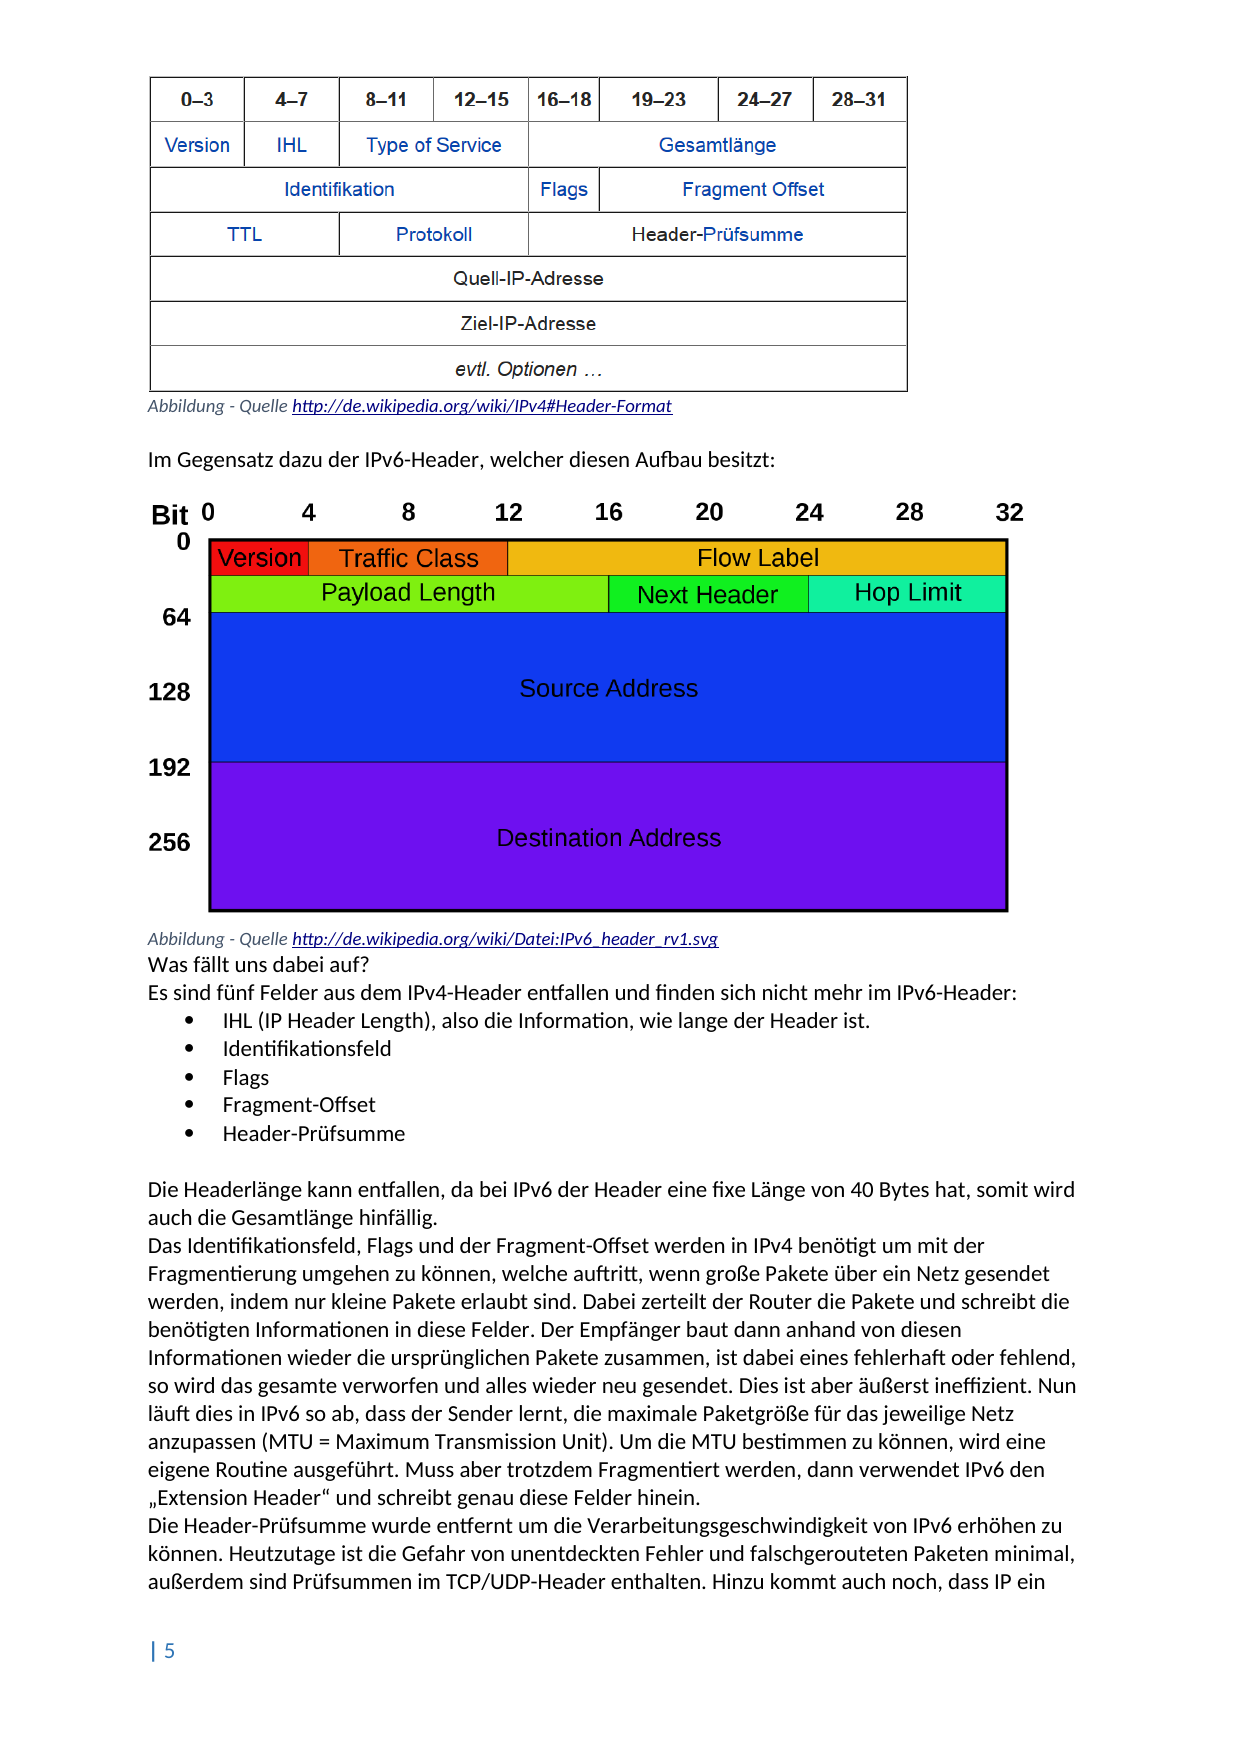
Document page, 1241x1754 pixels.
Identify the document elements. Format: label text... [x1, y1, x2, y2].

text Das Identifikationsfeld, Flags und der Fragment-Offset werden in IPv4 benötigt um mit der Fragmentierung umgehen zu können, welche auftritt, wenn große Pakete über ein Netz gesendet werden, indem nur kleine Pakete erlaubt sind. Dabei zerteilt der Router die Pakete und schreibt die benötigten Informationen in diese Felder. Der Empfänger baut dann anhand von diesen Informationen wieder die ursprünglichen Pakete zusammen, ist dabei eines fehlerhaft oder fehlend, so wird das gesamte verworfen und alles wieder neu gesendet. Dies ist aber äußerst ineffizient. Nun läuft dies in IPv6 so ab, dass der Sender lernt, die maximale Paketgröße für das jeweilige Netz anzupassen (MTU = Maximum Transmission Unit). Um die MTU bestimmen zu können, wird eine eigene Routine ausgeführt. Muss aber trotzdem Fragmentiert werden, dann verwendet IPv6 den „Extension Header“ und schreibt genau diese Felder hinein. [148, 1231, 1093, 1511]
text Die Headerlänge kann entfallen, da bei IPv6 der Header eine fixe Länge von 40 Bytes hat, somit wird auch die Gesamtlänge hinfällig. [148, 1175, 1093, 1231]
text Was fällt uns dabei auf? [148, 951, 1093, 978]
list Header-Prüfsumme [185, 1119, 1093, 1147]
text Es sind fünf Felder aus dem IPv4-Header entfallen und finden sich nicht mehr im IPv6-Header: [148, 978, 1093, 1007]
text Die Header-Prüfsumme wurde entfernt um die Verarbeitungsgeschwindigkeit von IPv6 erhöhen zu können. Heutzutage ist die Gefahr von unentdeckten Fehler und falschgerouteten Paketen minimal, außerdem sind Prüfsummen im TCP/UDP-Header enthalten. Hinzu kommt auch noch, dass IP ein [148, 1511, 1093, 1595]
text Abbildung - Quelle http://de.wikipedia.org/wiki/IPv4#Header-Format [148, 394, 1093, 417]
list Identifikationsfeld [185, 1034, 1093, 1063]
list IHL (IP Header Length), also die Information, wie lange der Header ist. [185, 1007, 1093, 1034]
list Flags [185, 1063, 1093, 1091]
text Im Gegensatz dazu der IPv6-Header, welcher diesen Aufbau besitzt: [148, 445, 1093, 473]
list Fragment-Offset [185, 1091, 1093, 1119]
text Abbildung - Quelle http://de.wikipedia.org/wiki/Datei:IPv6_header_rv1.svg [148, 928, 1093, 951]
